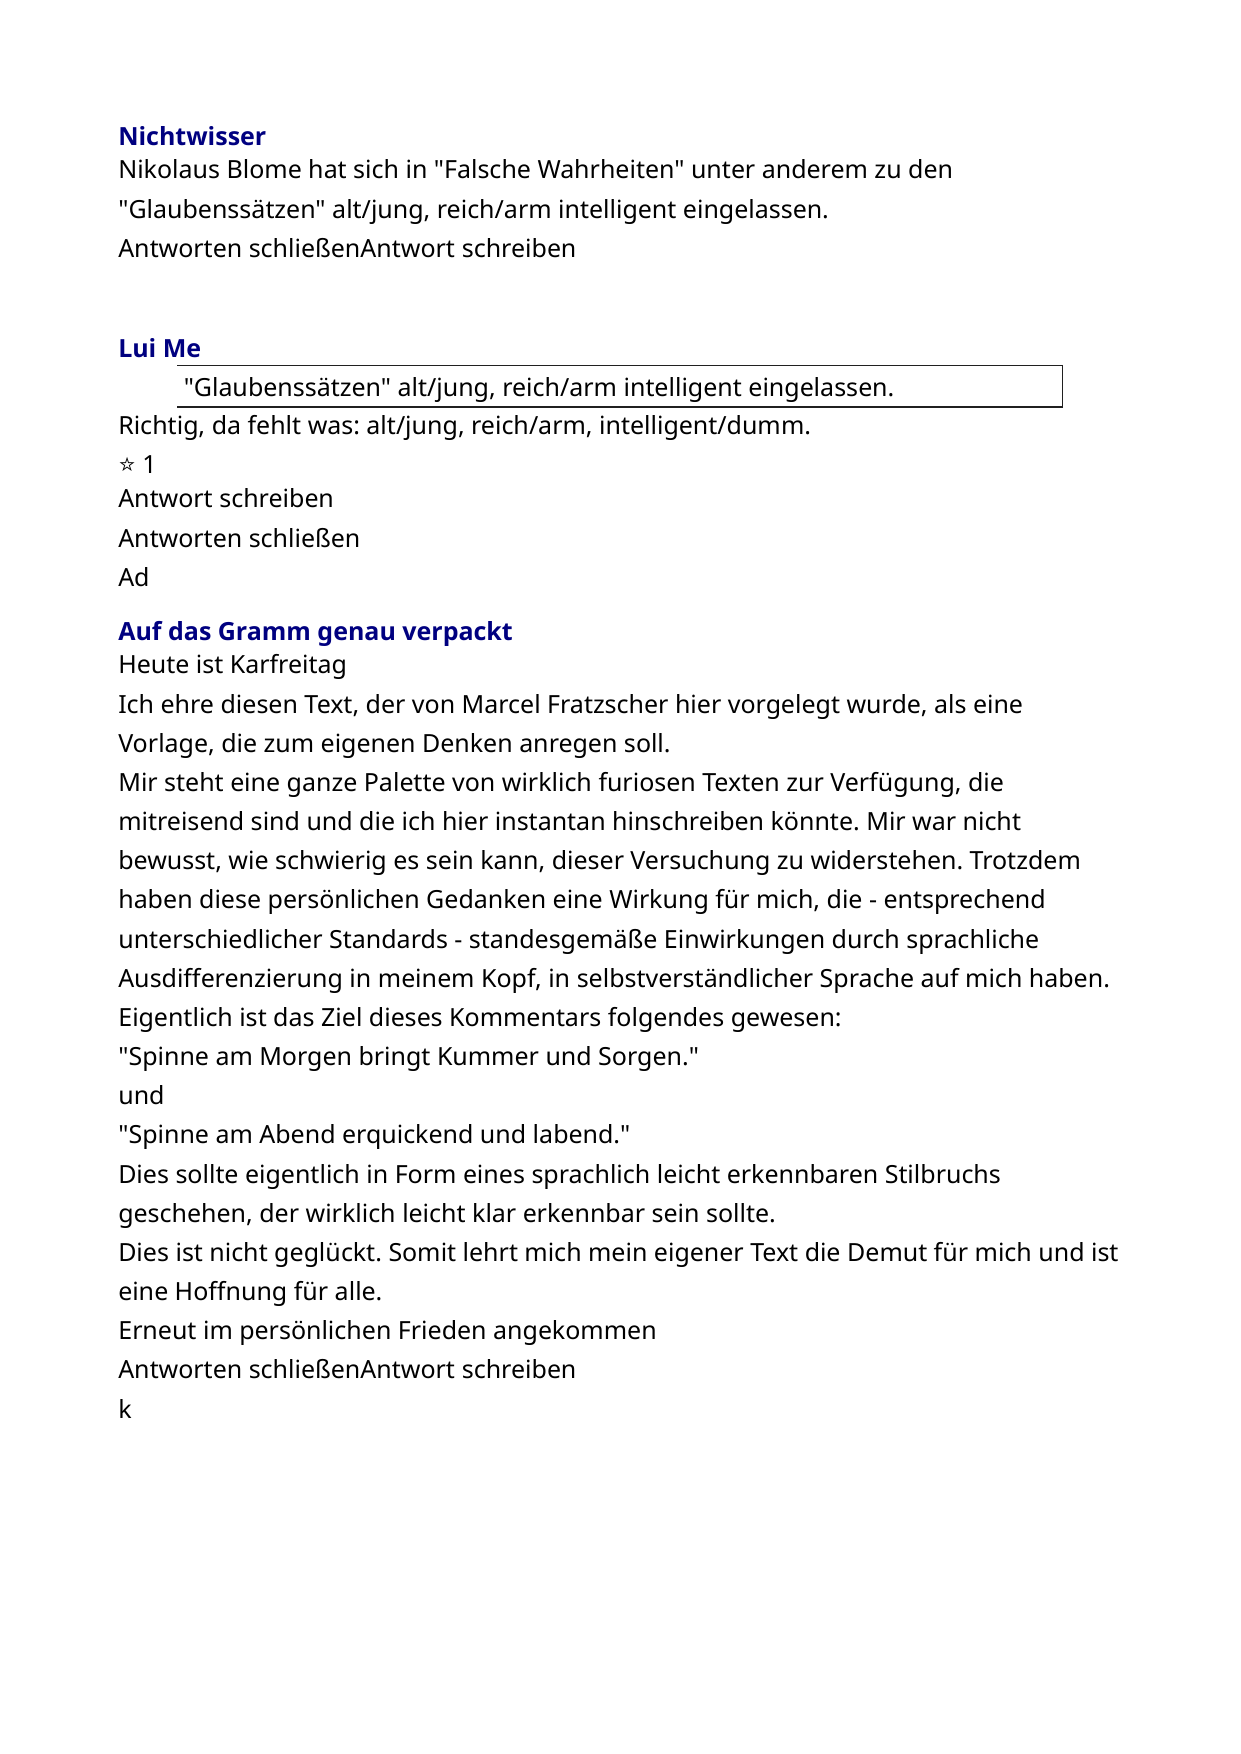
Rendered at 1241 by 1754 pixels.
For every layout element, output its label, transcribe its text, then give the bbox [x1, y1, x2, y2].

text Mir steht eine ganze Palette von wirklich furiosen Texten zur Verfügung, die mitreisend sind und die ich hier instantan hinschreiben könnte. Mir war nicht bewusst, wie schwierig es sein kann, dieser Versuchung zu widerstehen. Trotzdem haben diese persönlichen Gedanken eine Wirkung für mich, die - entsprechend unterschiedlicher Standards - standesgemäße Einwirkungen durch sprachliche Ausdifferenzierung in meinem Kopf, in selbstverständlicher Sprache auf mich haben. [118, 765, 1122, 994]
text Eigentlich ist das Ziel dieses Kommentars folgendes gewesen: [118, 1000, 1122, 1034]
text Antworten schließenAntwort schreiben [118, 1352, 1122, 1386]
text Ad [118, 559, 1122, 593]
text Ich ehre diesen Text, der von Marcel Fratzscher hier vorgelegt wurde, als eine Vorlage, die zum eigenen Denken anregen soll. [118, 686, 1122, 759]
text Heute ist Karfreitag [118, 647, 1122, 681]
text Dies sollte eigentlich in Form eines sprachlich leicht erkennbaren Stilbruchs geschehen, der wirklich leicht klar erkennbar sein sollte. [118, 1156, 1122, 1229]
subtitle Nichtwisser [118, 118, 1122, 152]
text "Spinne am Abend erquickend und labend." [118, 1117, 1122, 1151]
text Antwort schreiben [118, 481, 1122, 515]
text Antworten schließenAntwort schreiben [118, 231, 1122, 264]
text und [118, 1078, 1122, 1112]
text Dies ist nicht geglückt. Somit lehrt mich mein eigener Text die Demut für mich und ist eine Hoffnung für alle. [118, 1235, 1122, 1308]
text k [118, 1391, 1122, 1425]
subtitle Auf das Gramm genau verpackt [118, 613, 1122, 647]
subtitle Lui Me [118, 331, 1122, 365]
text ⭐️ 1 [118, 447, 1122, 481]
text Erneut im persönlichen Frieden angekommen [118, 1313, 1122, 1347]
text Nikolaus Blome hat sich in "Falsche Wahrheiten" unter anderem zu den "Glaubenssätzen" alt/jung, reich/arm intelligent eingelassen. [118, 152, 1122, 225]
text "Glaubenssätzen" alt/jung, reich/arm intelligent eingelassen. [177, 366, 1062, 406]
text Antworten schließen [118, 520, 1122, 554]
text Richtig, da fehlt was: alt/jung, reich/arm, intelligent/dumm. [118, 408, 1122, 442]
text "Spinne am Morgen bringt Kummer und Sorgen." [118, 1039, 1122, 1073]
